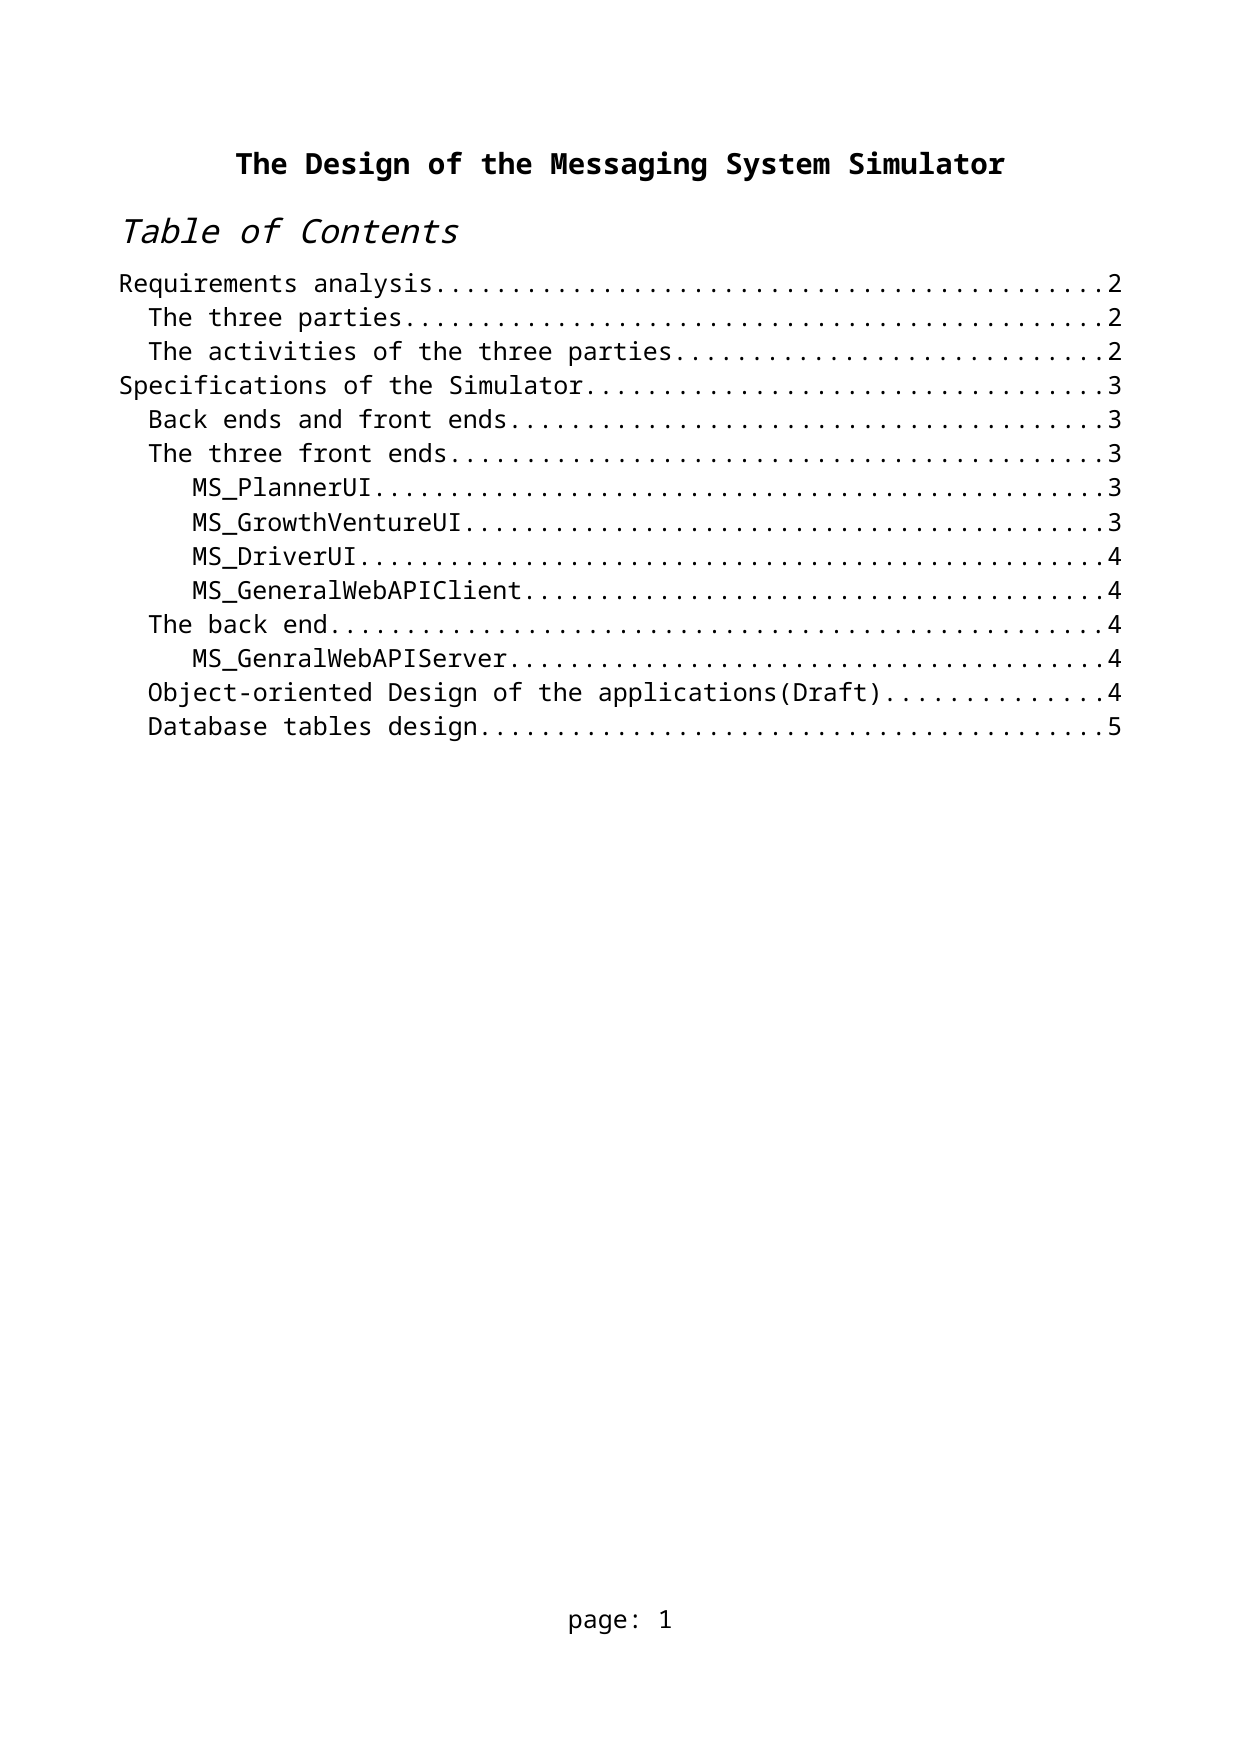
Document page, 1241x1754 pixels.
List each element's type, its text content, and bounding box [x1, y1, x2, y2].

text The three front ends 3 [148, 436, 1122, 470]
text Requirements analysis 2 [118, 266, 1122, 300]
text MS_GrowthVentureUI 3 [177, 504, 1122, 538]
subtitle Table of Contents [118, 208, 1122, 253]
text MS_PlannerUI 3 [177, 470, 1122, 504]
title The Design of the Messaging System Simulator [118, 143, 1122, 183]
text Back ends and front ends 3 [148, 402, 1122, 436]
text MS_DriverUI 4 [177, 538, 1122, 572]
text The activities of the three parties 2 [148, 334, 1122, 368]
text The back end 4 [148, 606, 1122, 640]
text MS_GeneralWebAPIClient 4 [177, 572, 1122, 606]
text The three parties 2 [148, 300, 1122, 334]
text Object-oriented Design of the applications(Draft) 4 [148, 674, 1122, 708]
text MS_GenralWebAPIServer 4 [177, 640, 1122, 674]
text Specifications of the Simulator 3 [118, 368, 1122, 402]
text Database tables design 5 [148, 708, 1122, 743]
